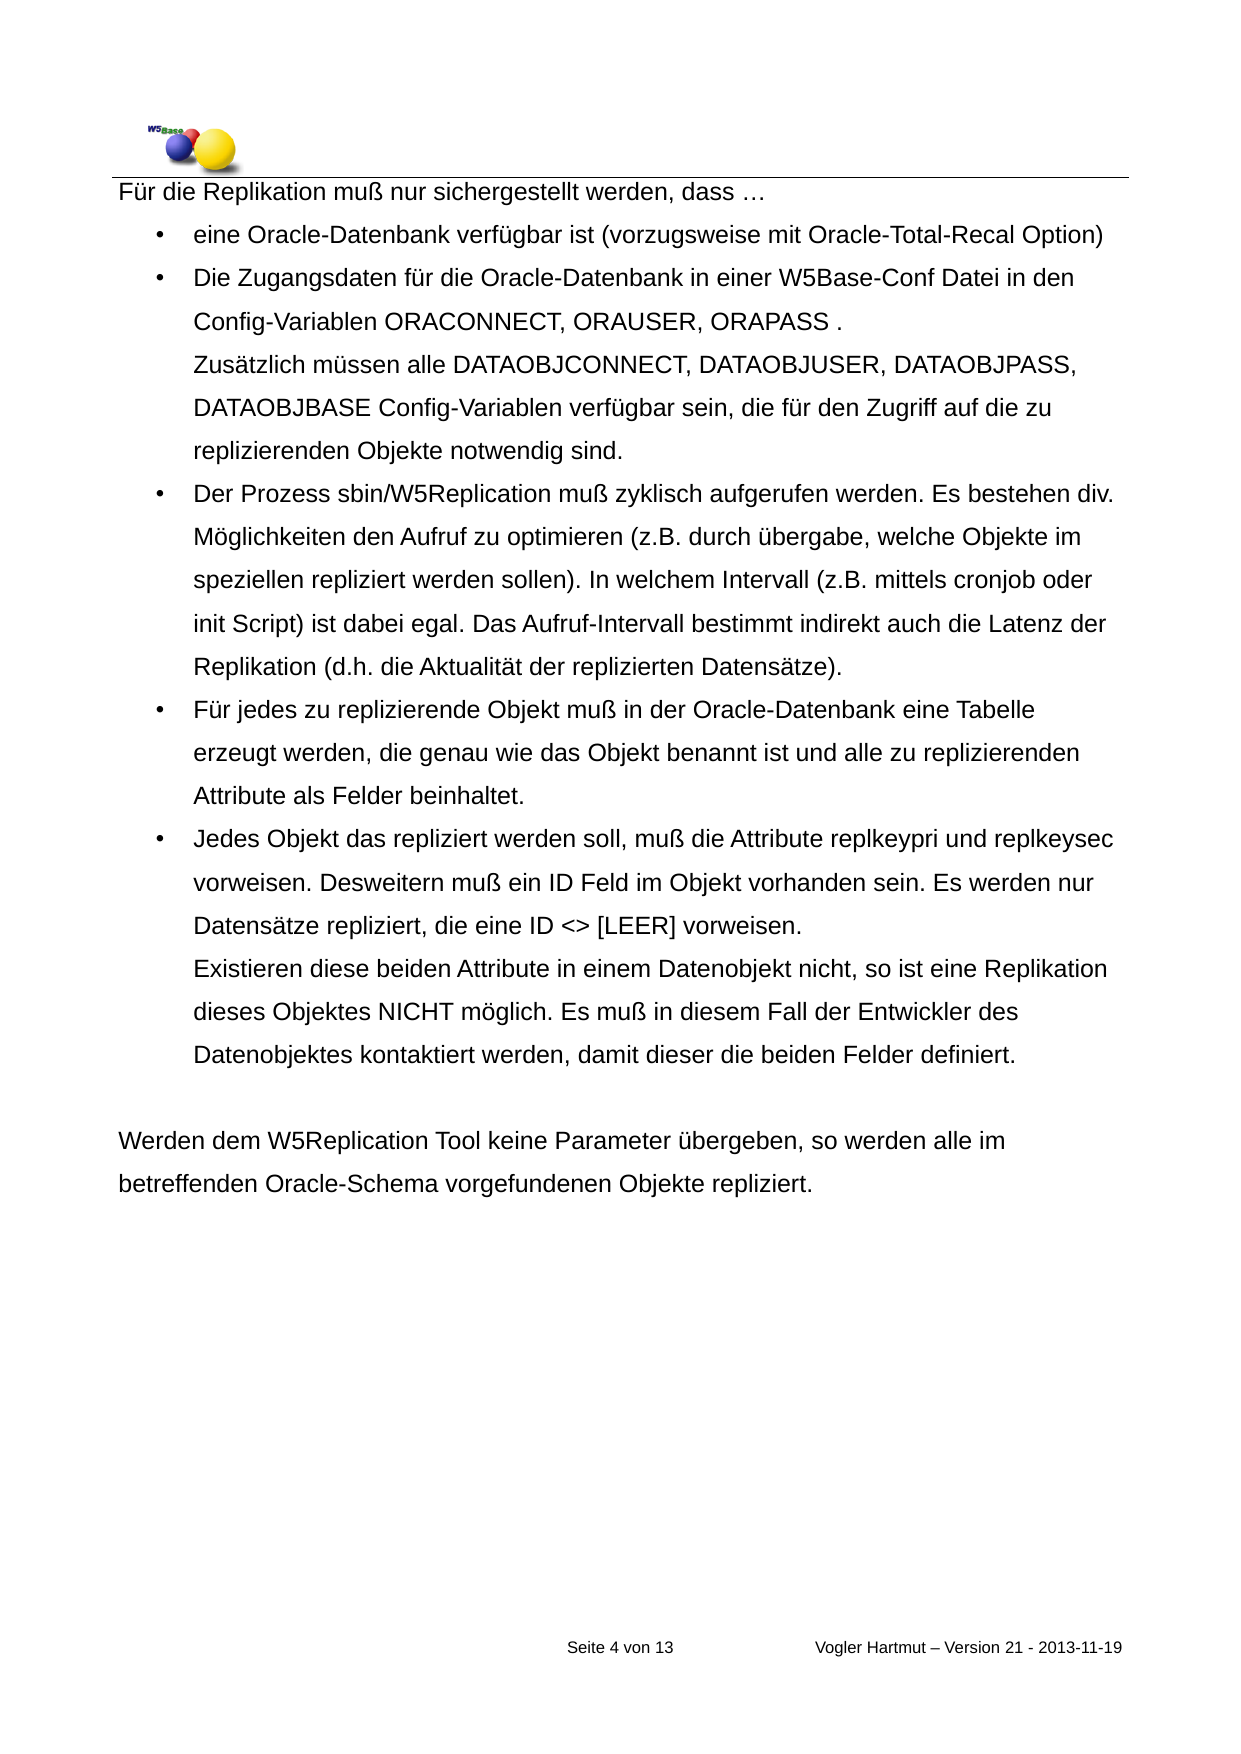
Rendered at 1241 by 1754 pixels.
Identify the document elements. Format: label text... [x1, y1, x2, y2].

list Die Zugangsdaten für die Oracle-Datenbank in einer W5Base-Conf Datei in den Config-Variablen ORACONNECT, ORAUSER, ORAPASS . Zusätzlich müssen alle DATAOBJCONNECT, DATAOBJUSER, DATAOBJPASS, DATAOBJBASE Config-Variablen verfügbar sein, die für den Zugriff auf die zu replizierenden Objekte notwendig sind. [156, 263, 1122, 465]
list Für jedes zu replizierende Objekt muß in der Oracle-Datenbank eine Tabelle erzeugt werden, die genau wie das Objekt benannt ist und alle zu replizierenden Attribute als Felder beinhaltet. [156, 695, 1122, 810]
picture [116, 119, 270, 177]
list Jedes Objekt das repliziert werden soll, muß die Attribute replkeypri und replkeysec vorweisen. Desweitern muß ein ID Feld im Objekt vorhanden sein. Es werden nur Datensätze repliziert, die eine ID <> [LEER] vorweisen. Existieren diese beiden Attribute in einem Datenobjekt nicht, so ist eine Replikation dieses Objektes NICHT möglich. Es muß in diesem Fall der Entwickler des Datenobjektes kontaktiert werden, damit dieser die beiden Felder definiert. [156, 824, 1122, 1069]
text Werden dem W5Replication Tool keine Parameter übergeben, so werden alle im betreffenden Oracle-Schema vorgefundenen Objekte repliziert. [118, 1126, 1122, 1198]
text Für die Replikation muß nur sichergestellt werden, dass … [118, 178, 1122, 206]
list Der Prozess sbin/W5Replication muß zyklisch aufgerufen werden. Es bestehen div. Möglichkeiten den Aufruf zu optimieren (z.B. durch übergabe, welche Objekte im speziellen repliziert werden sollen). In welchem Intervall (z.B. mittels cronjob oder init Script) ist dabei egal. Das Aufruf-Intervall bestimmt indirekt auch die Latenz der Replikation (d.h. die Aktualität der replizierten Datensätze). [156, 479, 1122, 681]
list eine Oracle-Datenbank verfügbar ist (vorzugsweise mit Oracle-Total-Recal Option) [156, 220, 1122, 249]
